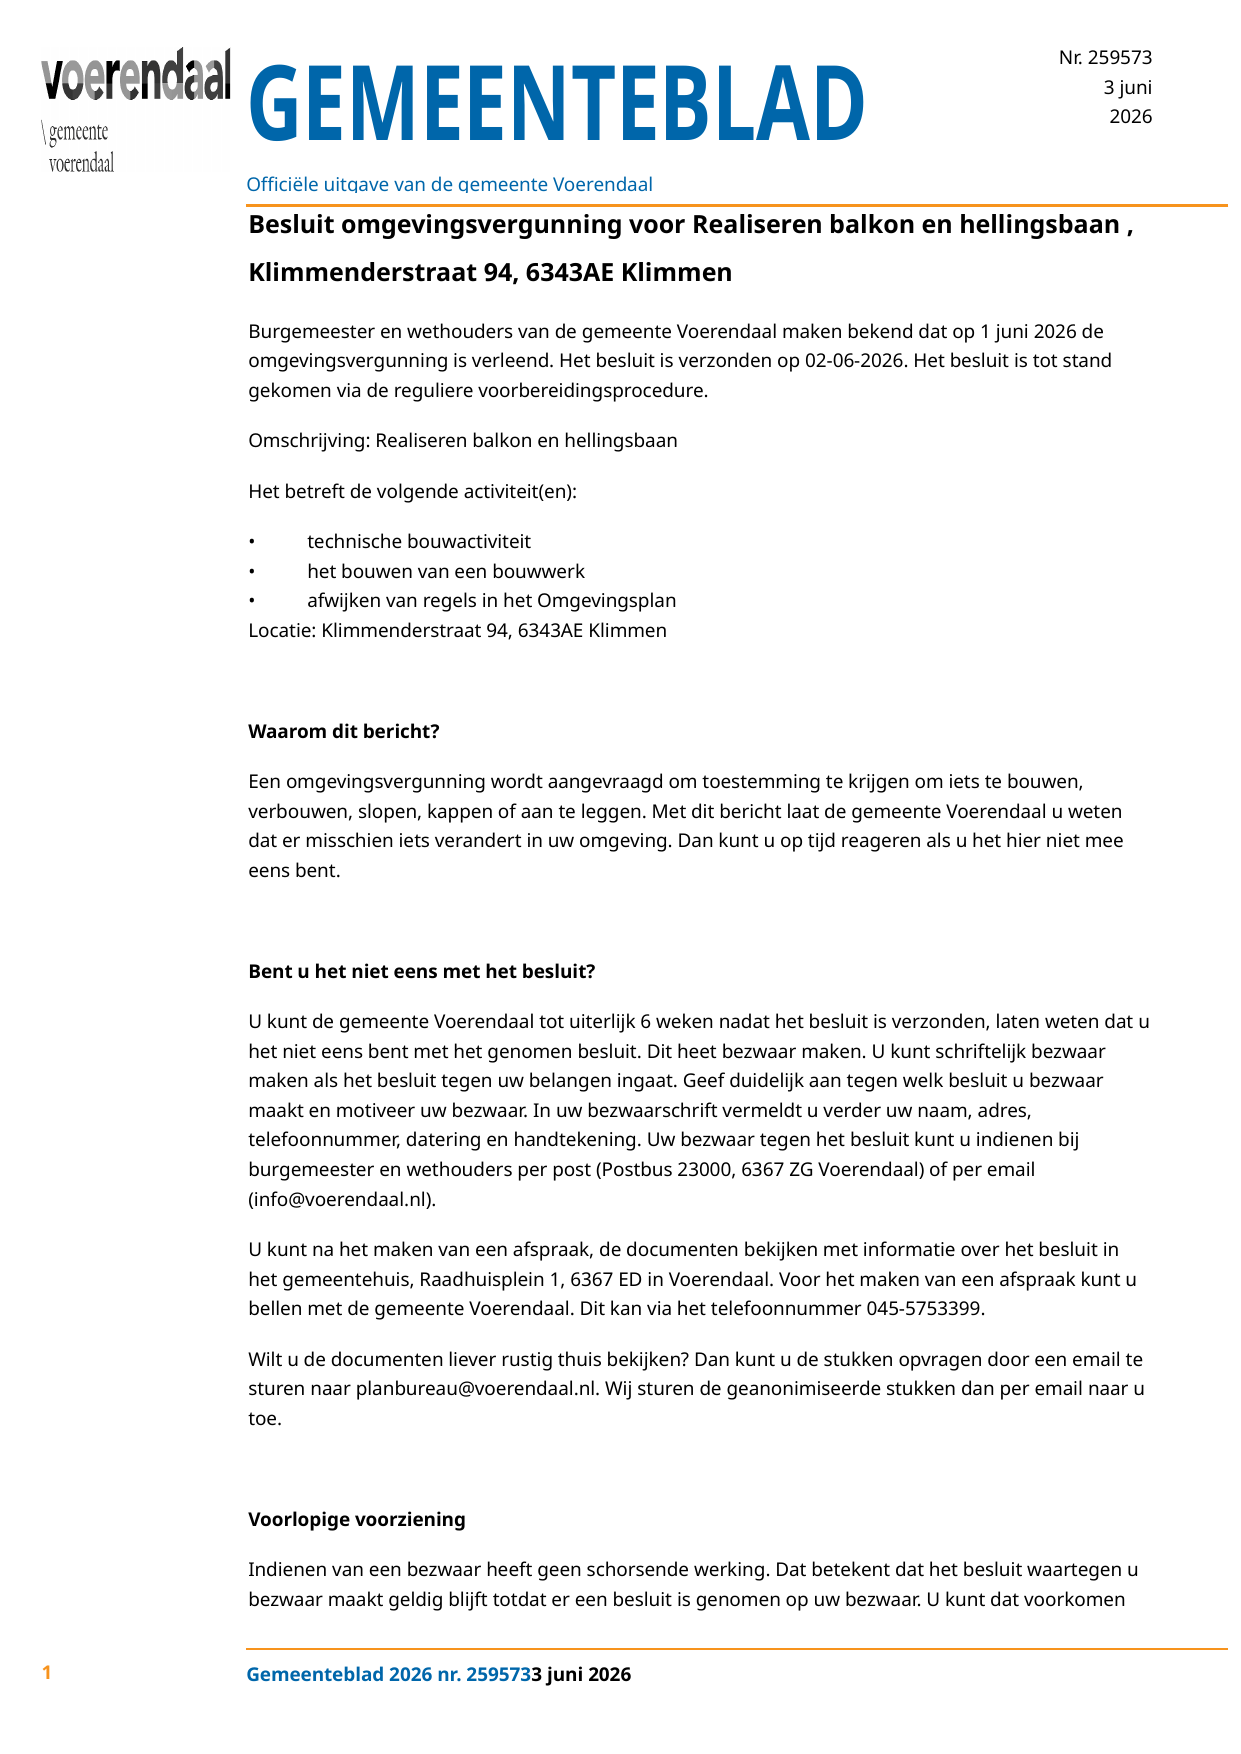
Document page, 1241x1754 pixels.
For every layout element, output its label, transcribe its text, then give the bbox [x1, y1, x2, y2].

text Indienen van een bezwaar heeft geen schorsende werking. Dat betekent dat het besluit waartegen u bezwaar maakt geldig blijft totdat er een besluit is genomen op uw bezwaar. U kunt dat voorkomen [248, 1556, 1152, 1612]
text Locatie: Klimmenderstraat 94, 6343AE Klimmen [248, 617, 1152, 643]
text Een omgevingsvergunning wordt aangevraagd om toestemming te krijgen om iets te bouwen, verbouwen, slopen, kappen of aan te leggen. Met dit bericht laat de gemeente Voerendaal u weten dat er misschien iets verandert in uw omgeving. Dan kunt u op tijd reageren als u het hier niet mee eens bent. [248, 768, 1152, 883]
text Bent u het niet eens met het besluit? [248, 958, 1152, 984]
text Waarom dit bericht? [248, 718, 1152, 744]
text Wilt u de documenten liever rustig thuis bekijken? Dan kunt u de stukken opvragen door een email te sturen naar planbureau@voerendaal.nl. Wij sturen de geanonimiseerde stukken dan per email naar u toe. [248, 1346, 1152, 1431]
list afwijken van regels in het Omgevingsplan [248, 587, 1152, 613]
text Burgemeester en wethouders van de gemeente Voerendaal maken bekend dat op 1 juni 2026 de omgevingsvergunning is verleend. Het besluit is verzonden op 02-06-2026. Het besluit is tot stand gekomen via de reguliere voorbereidingsprocedure. [248, 318, 1152, 403]
picture [41, 47, 231, 172]
text Omschrijving: Realiseren balkon en hellingsbaan [248, 427, 1152, 453]
list technische bouwactiviteit [248, 528, 1152, 554]
list het bouwen van een bouwwerk [248, 558, 1152, 584]
text Het betreft de volgende activiteit(en): [248, 478, 1152, 504]
text U kunt na het maken van een afspraak, de documenten bekijken met informatie over het besluit in het gemeentehuis, Raadhuisplein 1, 6367 ED in Voerendaal. Voor het maken van een afspraak kunt u bellen met de gemeente Voerendaal. Dit kan via het telefoonnummer 045-5753399. [248, 1236, 1152, 1321]
text Voorlopige voorziening [248, 1506, 1152, 1532]
text Besluit omgevingsvergunning voor Realiseren balkon en hellingsbaan , Klimmenderstraat 94, 6343AE Klimmen [248, 207, 1152, 288]
text U kunt de gemeente Voerendaal tot uiterlijk 6 weken nadat het besluit is verzonden, laten weten dat u het niet eens bent met het genomen besluit. Dit heet bezwaar maken. U kunt schriftelijk bezwaar maken als het besluit tegen uw belangen ingaat. Geef duidelijk aan tegen welk besluit u bezwaar maakt en motiveer uw bezwaar. In uw bezwaarschrift vermeldt u verder uw naam, adres, telefoonnummer, datering en handtekening. Uw bezwaar tegen het besluit kunt u indienen bij burgemeester en wethouders per post (Postbus 23000, 6367 ZG Voerendaal) of per email (info@voerendaal.nl). [248, 1008, 1152, 1212]
